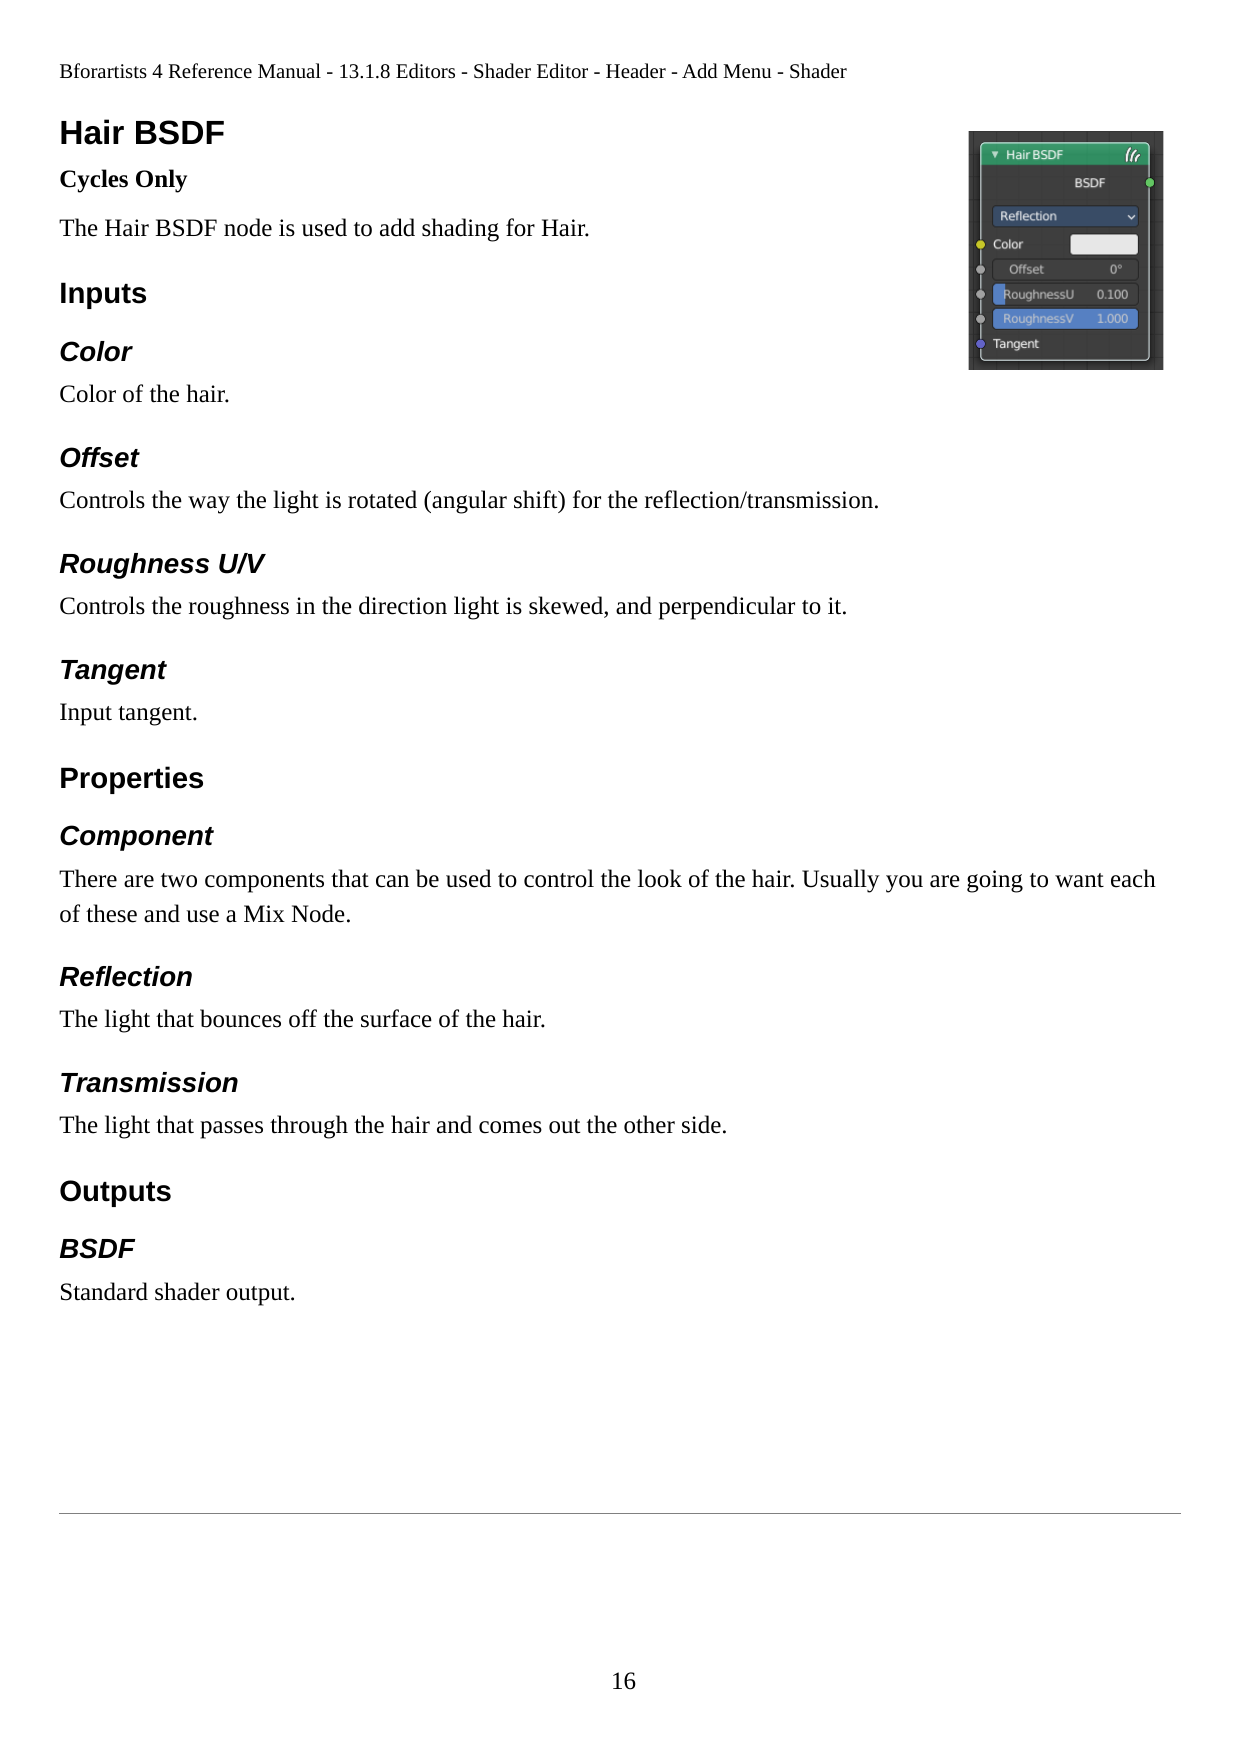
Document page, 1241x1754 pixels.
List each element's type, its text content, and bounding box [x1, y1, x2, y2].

picture [968, 131, 1164, 370]
subtitle Roughness U/V [59, 547, 1181, 579]
text The light that bounces off the surface of the hair. [59, 1004, 1181, 1033]
text The light that passes through the hair and comes out the other side. [59, 1111, 1181, 1139]
subtitle Reflection [59, 960, 1181, 992]
text Input tangent. [59, 697, 1181, 726]
text Cycles Only [59, 164, 968, 192]
subtitle Properties [59, 761, 1181, 795]
subtitle Offset [59, 441, 1181, 473]
subtitle [1164, 276, 1181, 310]
subtitle [1164, 335, 1181, 367]
text Controls the roughness in the direction light is skewed, and perpendicular to it. [59, 591, 1181, 620]
text There are two components that can be used to control the look of the hair. Usually you are going to want each of these and use a Mix Node. [59, 864, 1181, 927]
subtitle Transmission [59, 1066, 1181, 1098]
text Controls the way the light is rotated (angular shift) for the reflection/transmission. [59, 486, 1181, 514]
text Color of the hair. [59, 379, 1181, 408]
text Standard shader output. [59, 1277, 1181, 1306]
text [1164, 164, 1181, 192]
subtitle BSDF [59, 1233, 1181, 1265]
text The Hair BSDF node is used to add shading for Hair. [59, 213, 968, 242]
subtitle Inputs [59, 276, 968, 310]
subtitle Hair BSDF [59, 113, 1181, 151]
subtitle Color [59, 335, 968, 367]
subtitle Tangent [59, 653, 1181, 685]
subtitle Outputs [59, 1174, 1181, 1208]
subtitle Component [59, 820, 1181, 852]
